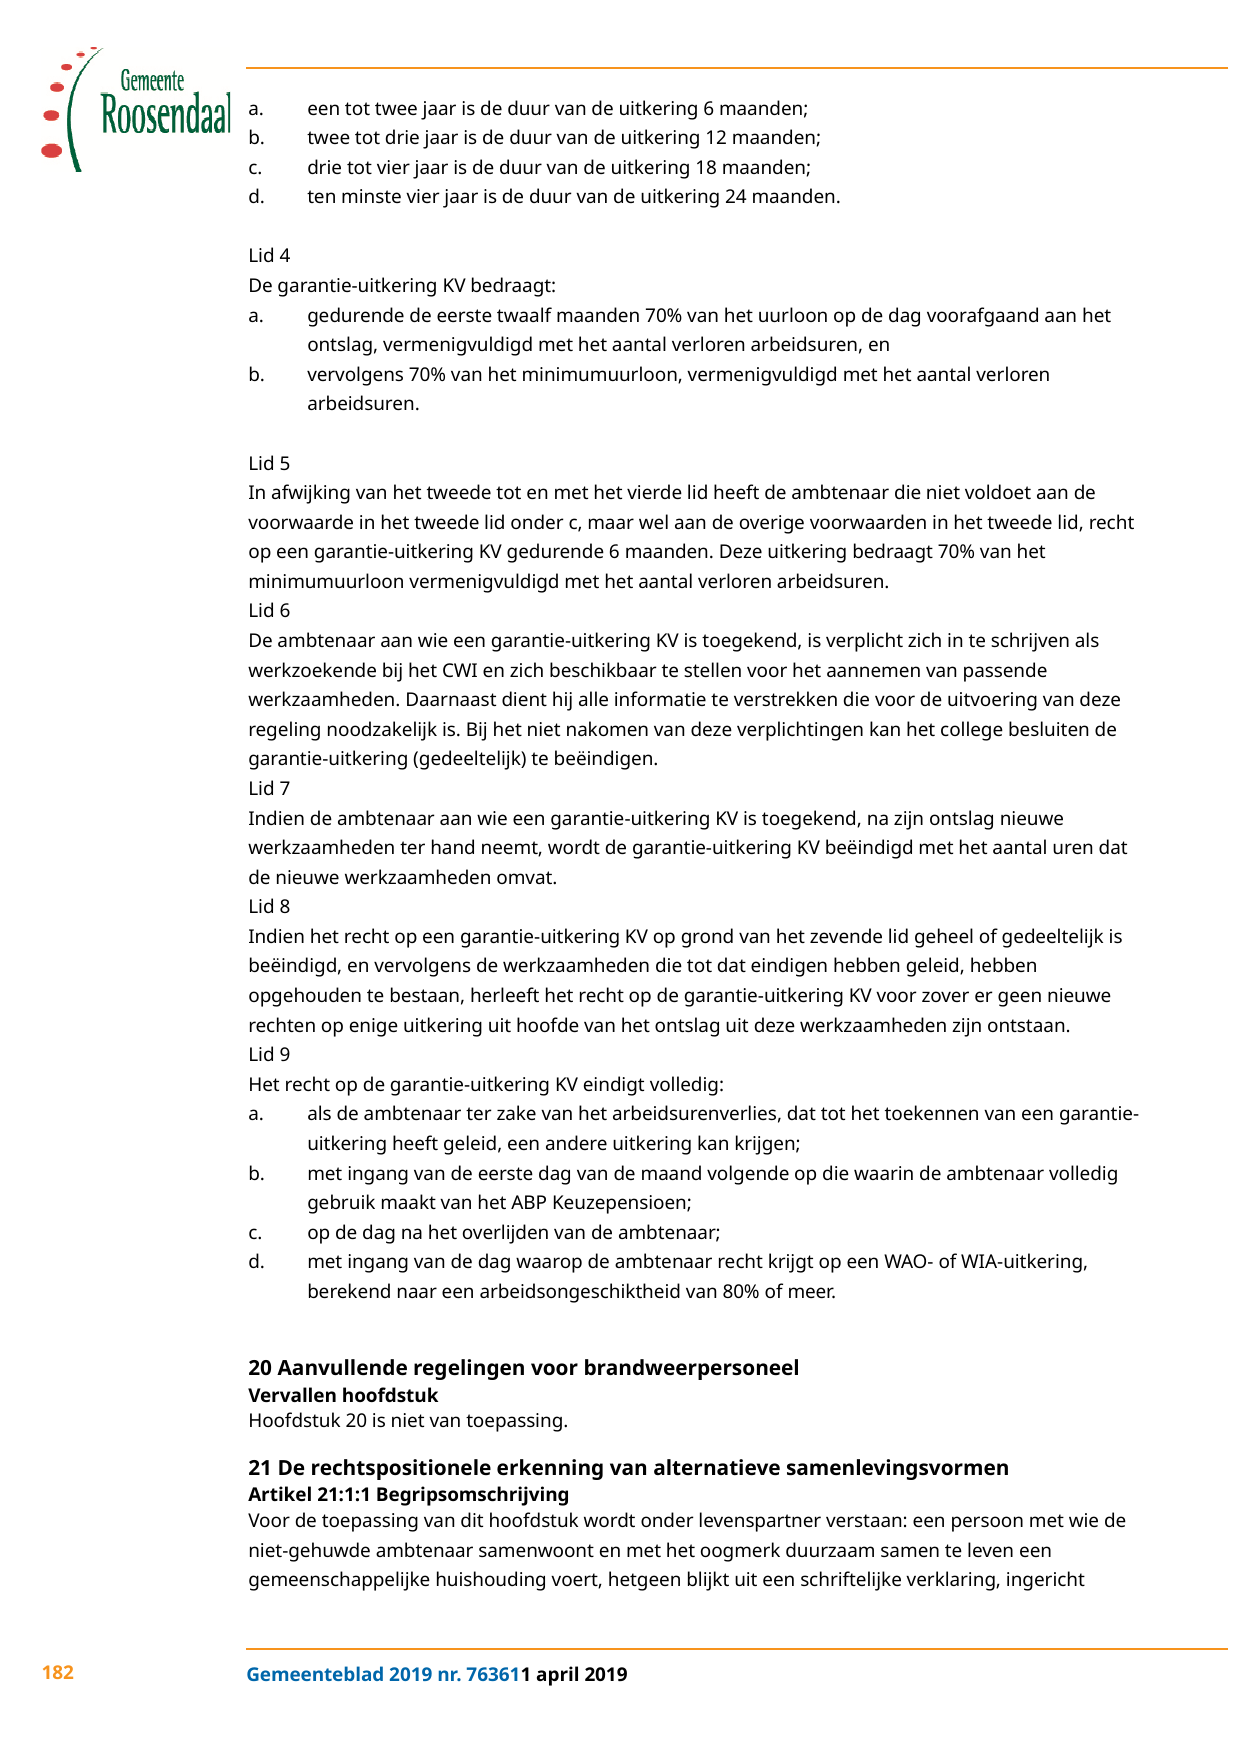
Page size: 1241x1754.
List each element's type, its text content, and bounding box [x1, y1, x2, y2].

text Het recht op de garantie-uitkering KV eindigt volledig: [248, 1071, 1152, 1097]
list op de dag na het overlijden van de ambtenaar; [248, 1219, 1152, 1245]
list als de ambtenaar ter zake van het arbeidsurenverlies, dat tot het toekennen van een garantie-uitkering heeft geleid, een andere uitkering kan krijgen; [248, 1101, 1152, 1156]
picture [41, 47, 231, 172]
list met ingang van de eerste dag van de maand volgende op die waarin de ambtenaar volledig gebruik maakt van het ABP Keuzepensioen; [248, 1160, 1152, 1215]
text Lid 4 [248, 243, 1152, 268]
list drie tot vier jaar is de duur van de uitkering 18 maanden; [248, 154, 1152, 180]
text Lid 7 [248, 775, 1152, 801]
text Vervallen hoofdstuk [248, 1382, 1152, 1407]
text Indien de ambtenaar aan wie een garantie-uitkering KV is toegekend, na zijn ontslag nieuwe werkzaamheden ter hand neemt, wordt de garantie-uitkering KV beëindigd met het aantal uren dat de nieuwe werkzaamheden omvat. [248, 805, 1152, 890]
text Voor de toepassing van dit hoofdstuk wordt onder levenspartner verstaan: een persoon met wie de niet-gehuwde ambtenaar samenwoont en met het oogmerk duurzaam samen te leven een gemeenschappelijke huishouding voert, hetgeen blijkt uit een schriftelijke verklaring, ingericht [248, 1507, 1152, 1592]
text De ambtenaar aan wie een garantie-uitkering KV is toegekend, is verplicht zich in te schrijven als werkzoekende bij het CWI en zich beschikbaar te stellen voor het aannemen van passende werkzaamheden. Daarnaast dient hij alle informatie te verstrekken die voor de uitvoering van deze regeling noodzakelijk is. Bij het niet nakomen van deze verplichtingen kan het college besluiten de garantie-uitkering (gedeeltelijk) te beëindigen. [248, 627, 1152, 771]
text Lid 8 [248, 893, 1152, 919]
list gedurende de eerste twaalf maanden 70% van het uurloon op de dag voorafgaand aan het ontslag, vermenigvuldigd met het aantal verloren arbeidsuren, en [248, 302, 1152, 357]
text Lid 6 [248, 598, 1152, 623]
list met ingang van de dag waarop de ambtenaar recht krijgt op een WAO- of WIA-uitkering, berekend naar een arbeidsongeschiktheid van 80% of meer. [248, 1248, 1152, 1304]
text Hoofdstuk 20 is niet van toepassing. [248, 1407, 1152, 1433]
list vervolgens 70% van het minimumuurloon, vermenigvuldigd met het aantal verloren arbeidsuren. [248, 361, 1152, 416]
text In afwijking van het tweede tot en met het vierde lid heeft de ambtenaar die niet voldoet aan de voorwaarde in het tweede lid onder c, maar wel aan de overige voorwaarden in het tweede lid, recht op een garantie-uitkering KV gedurende 6 maanden. Deze uitkering bedraagt 70% van het minimumuurloon vermenigvuldigd met het aantal verloren arbeidsuren. [248, 479, 1152, 594]
list ten minste vier jaar is de duur van de uitkering 24 maanden. [248, 183, 1152, 209]
text Lid 5 [248, 450, 1152, 476]
text 21 De rechtspositionele erkenning van alternatieve samenlevingsvormen [248, 1453, 1152, 1482]
text 20 Aanvullende regelingen voor brandweerpersoneel [248, 1353, 1152, 1382]
list een tot twee jaar is de duur van de uitkering 6 maanden; [248, 95, 1152, 121]
text De garantie-uitkering KV bedraagt: [248, 272, 1152, 298]
text Indien het recht op een garantie-uitkering KV op grond van het zevende lid geheel of gedeeltelijk is beëindigd, en vervolgens de werkzaamheden die tot dat eindigen hebben geleid, hebben opgehouden te bestaan, herleeft het recht op de garantie-uitkering KV voor zover er geen nieuwe rechten op enige uitkering uit hoofde van het ontslag uit deze werkzaamheden zijn ontstaan. [248, 923, 1152, 1038]
list twee tot drie jaar is de duur van de uitkering 12 maanden; [248, 124, 1152, 150]
text Lid 9 [248, 1041, 1152, 1067]
text Artikel 21:1:1 Begripsomschrijving [248, 1482, 1152, 1507]
